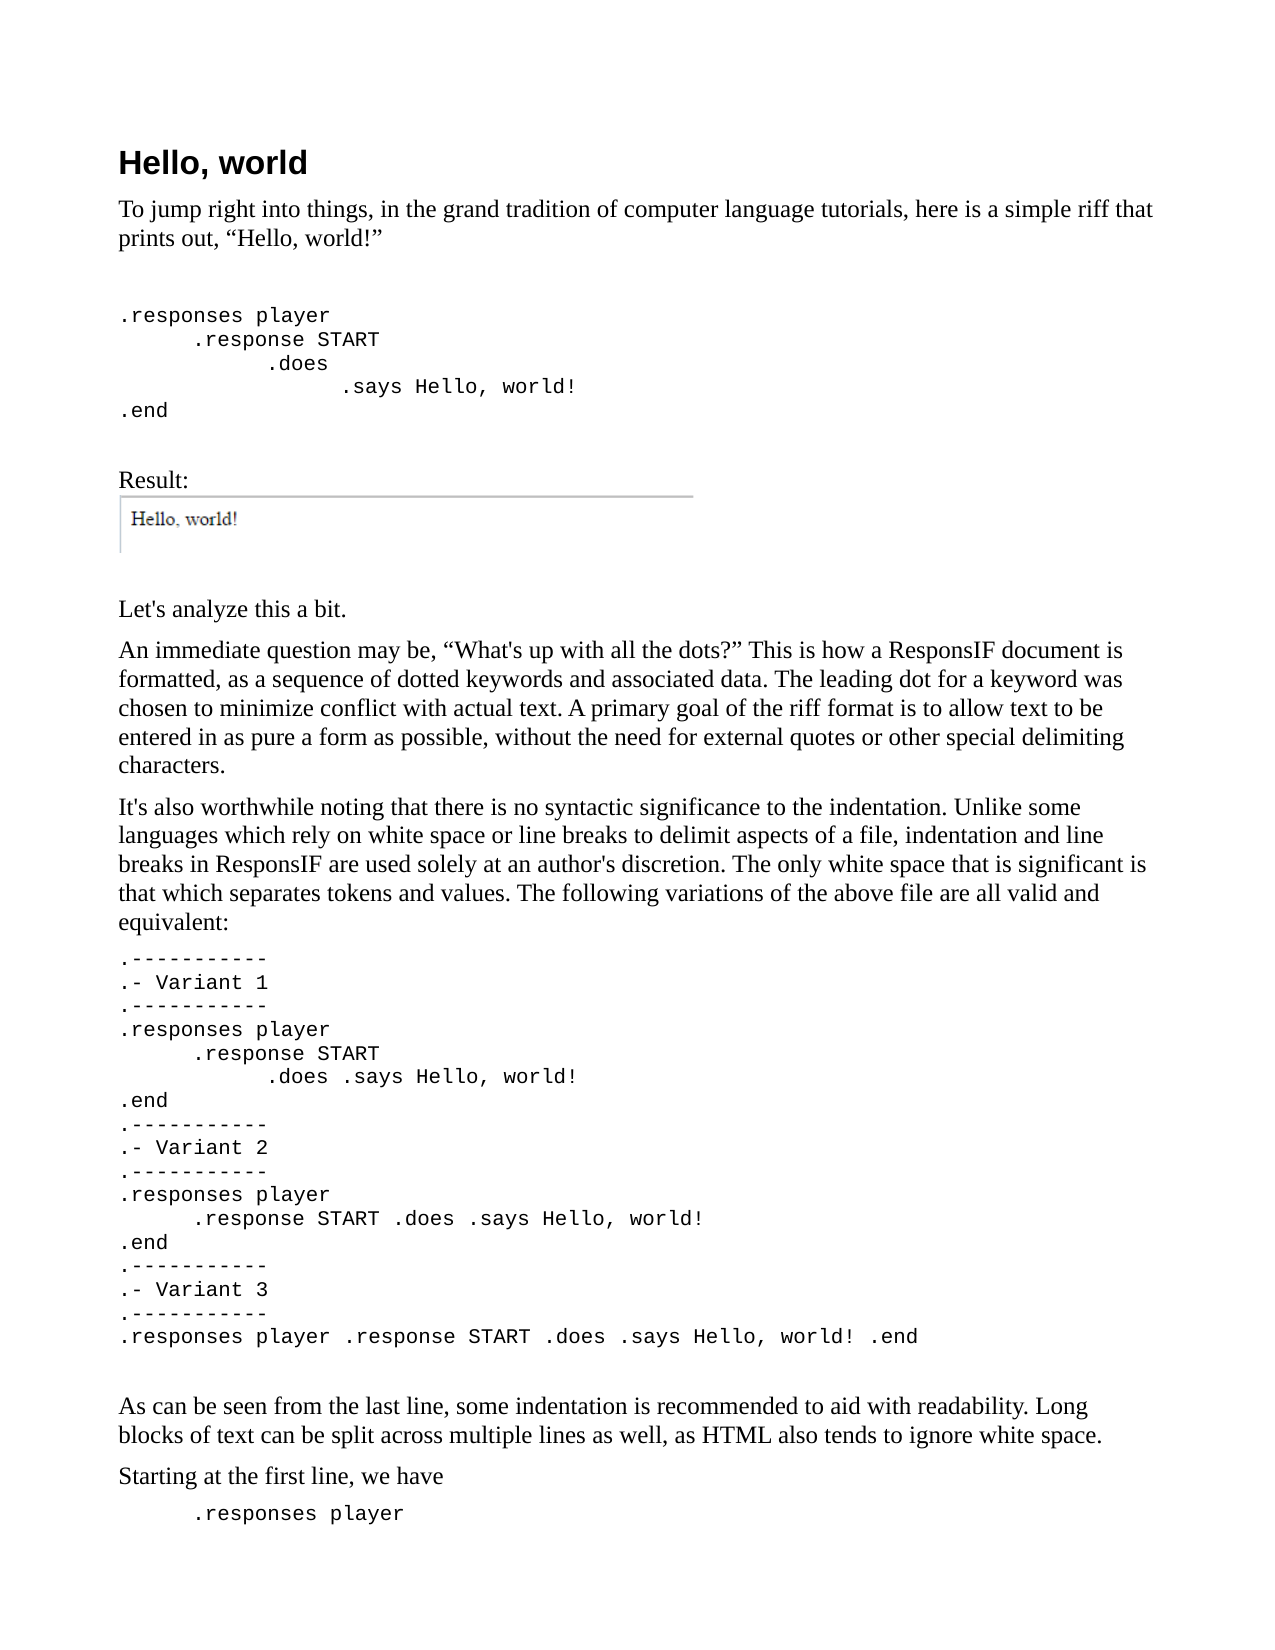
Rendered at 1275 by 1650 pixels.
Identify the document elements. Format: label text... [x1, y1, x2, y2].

text .----------- [118, 1113, 1157, 1137]
text It's also worthwhile noting that there is no syntactic significance to the indentation. Unlike some languages which rely on white space or line breaks to delimit aspects of a file, indentation and line breaks in ResponsIF are used solely at an author's discretion. The only white space that is significant is that which separates tokens and values. The following variations of the above file are all valid and equivalent: [118, 792, 1157, 936]
text .responses player [118, 1019, 1157, 1043]
text .end [118, 400, 1157, 424]
text .- Variant 2 [118, 1137, 1157, 1161]
text .----------- [118, 1255, 1157, 1279]
text .does [118, 353, 1157, 376]
text .----------- [118, 1303, 1157, 1326]
text Result: [118, 465, 1157, 494]
text .- Variant 3 [118, 1279, 1157, 1303]
text .does .says Hello, world! [118, 1066, 1157, 1090]
picture [119, 495, 694, 553]
text To jump right into things, in the grand tradition of computer language tutorials, here is a simple riff that prints out, “Hello, world!” [118, 194, 1157, 252]
text Starting at the first line, we have [118, 1461, 1157, 1490]
text .----------- [118, 1161, 1157, 1184]
text An immediate question may be, “What's up with all the dots?” This is how a ResponsIF document is formatted, as a sequence of dotted keywords and associated data. The leading dot for a keyword was chosen to minimize conflict with actual text. A primary goal of the riff format is to allow text to be entered in as pure a form as possible, without the need for external quotes or other special delimiting characters. [118, 636, 1157, 779]
subtitle Hello, world [118, 143, 1157, 182]
text .says Hello, world! [118, 376, 1157, 400]
text Let's analyze this a bit. [118, 594, 1157, 623]
text .- Variant 1 [118, 972, 1157, 995]
text .end [118, 1090, 1157, 1113]
text .response START [118, 329, 1157, 353]
text .response START [118, 1043, 1157, 1066]
text .responses player .response START .does .says Hello, world! .end [118, 1184, 1157, 1255]
text .----------- [118, 995, 1157, 1019]
text As can be seen from the last line, some indentation is recommended to aid with readability. Long blocks of text can be split across multiple lines as well, as HTML also tends to ignore white space. [118, 1391, 1157, 1449]
text .responses player [118, 306, 1157, 329]
text .responses player [118, 1502, 1157, 1526]
text .----------- [118, 948, 1157, 972]
text .responses player .response START .does .says Hello, world! .end [118, 1326, 1157, 1350]
